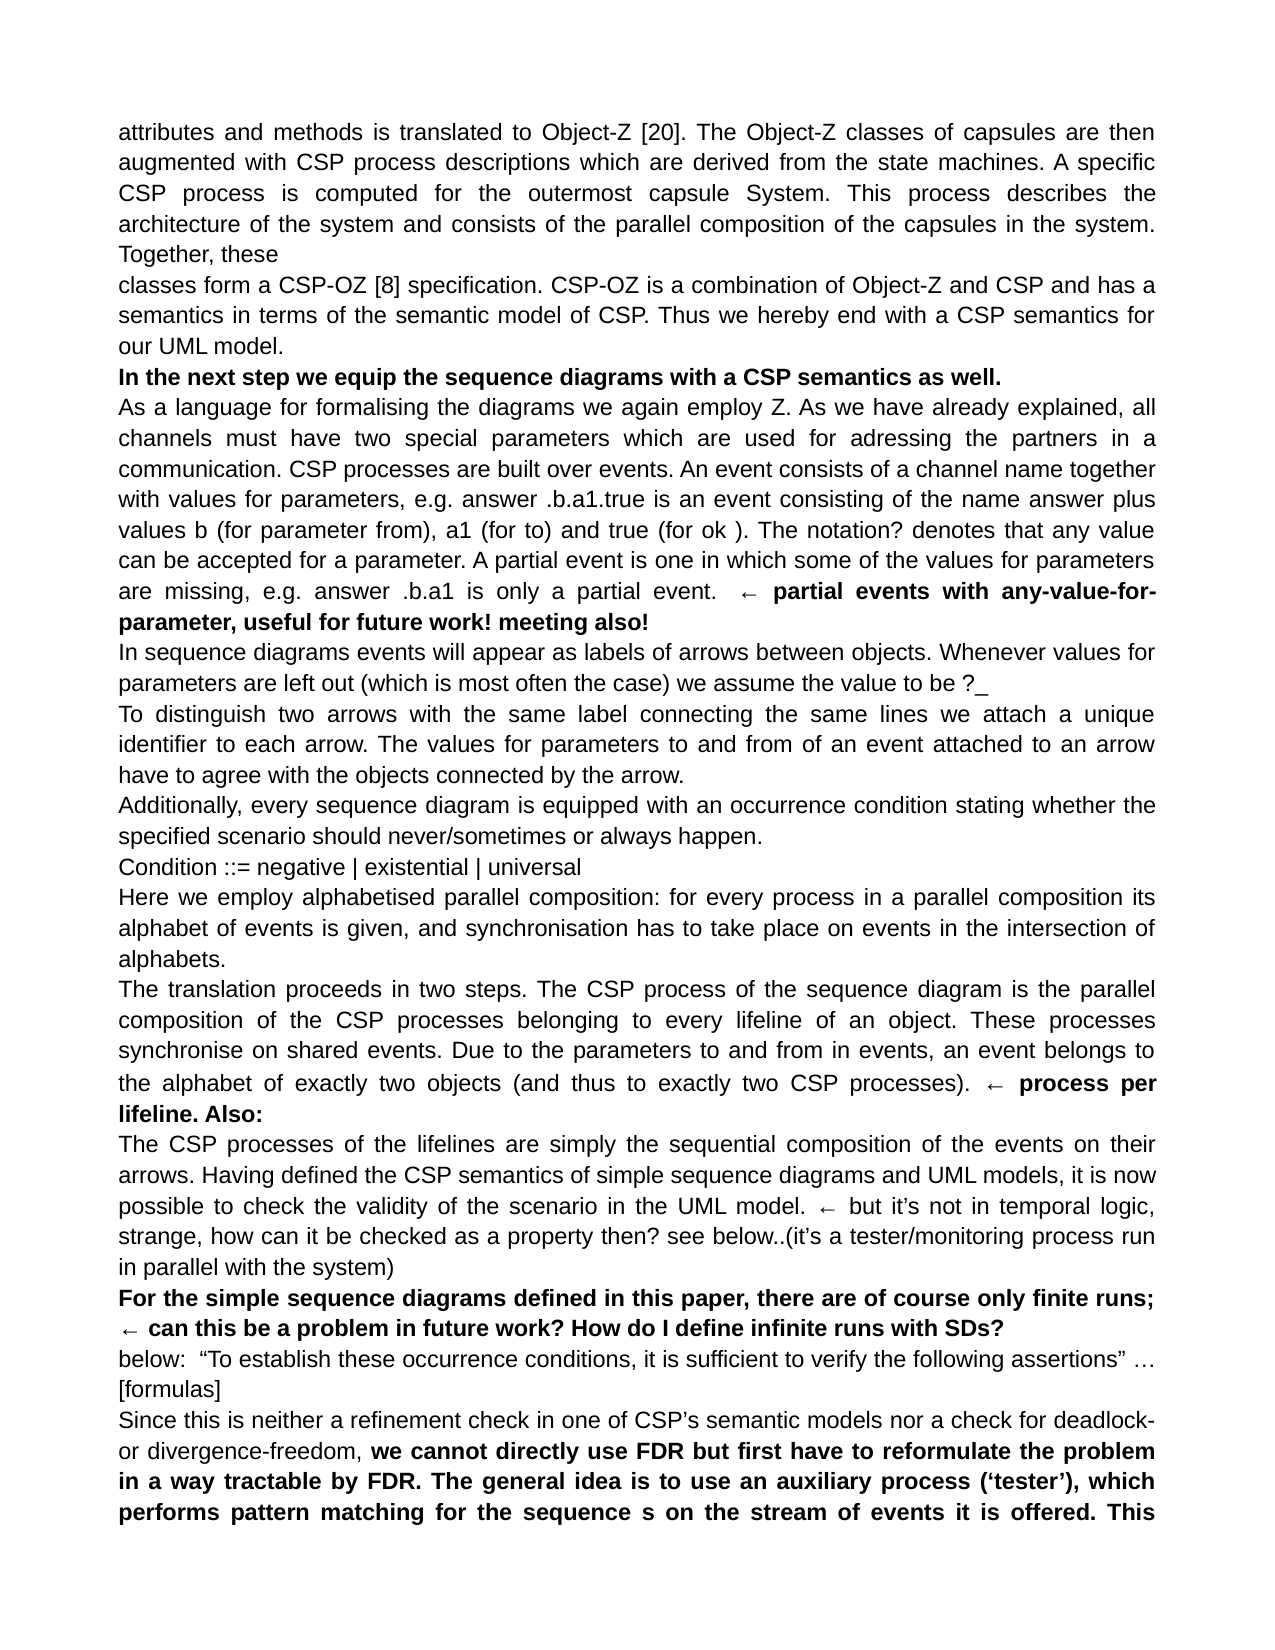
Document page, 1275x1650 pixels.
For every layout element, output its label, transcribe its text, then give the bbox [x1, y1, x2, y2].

text below: “To establish these occurrence conditions, it is sufficient to verify the following assertions” … [formulas] [118, 1345, 1157, 1403]
text Since this is neither a refinement check in one of CSP’s semantic models nor a check for deadlock- or divergence-freedom, we cannot directly use FDR but first have to reformulate the problem in a way tractable by FDR. The general idea is to use an auxiliary process (‘tester’), which performs pattern matching for the sequence s on the stream of events it is offered. This [118, 1406, 1157, 1525]
text For the simple sequence diagrams defined in this paper, there are of course only finite runs; ← can this be a problem in future work? How do I define infinite runs with SDs? [118, 1284, 1157, 1341]
text attributes and methods is translated to Object-Z [20]. The Object-Z classes of capsules are then augmented with CSP process descriptions which are derived from the state machines. A specific CSP process is computed for the outermost capsule System. This process describes the architecture of the system and consists of the parallel composition of the capsules in the system. Together, these [118, 118, 1157, 267]
text To distinguish two arrows with the same label connecting the same lines we attach a unique identifier to each arrow. The values for parameters to and from of an event attached to an arrow have to agree with the objects connected by the arrow. [118, 700, 1157, 788]
text As a language for formalising the diagrams we again employ Z. As we have already explained, all channels must have two special parameters which are used for adressing the partners in a communication. CSP processes are built over events. An event consists of a channel name together with values for parameters, e.g. answer .b.a1.true is an event consisting of the name answer plus values b (for parameter from), a1 (for to) and true (for ok ). The notation? denotes that any value can be accepted for a parameter. A partial event is one in which some of the values for parameters are missing, e.g. answer .b.a1 is only a partial event. ← partial events with any-value-for-parameter, useful for future work! meeting also! [118, 394, 1157, 635]
text Here we employ alphabetised parallel composition: for every process in a parallel composition its alphabet of events is given, and synchronisation has to take place on events in the intersection of alphabets. [118, 884, 1157, 972]
text In sequence diagrams events will appear as labels of arrows between objects. Whenever values for parameters are left out (which is most often the case) we assume the value to be ?_ [118, 639, 1157, 696]
text The CSP processes of the lifelines are simply the sequential composition of the events on their arrows. Having defined the CSP semantics of simple sequence diagrams and UML models, it is now possible to check the validity of the scenario in the UML model. ← but it’s not in temporal logic, strange, how can it be checked as a property then? see below..(it’s a tester/monitoring process run in parallel with the system) [118, 1131, 1157, 1280]
text In the next step we equip the sequence diagrams with a CSP semantics as well. [118, 363, 1157, 390]
text Condition ::= negative | existential | universal [118, 853, 1157, 880]
text classes form a CSP-OZ [8] specification. CSP-OZ is a combination of Object-Z and CSP and has a semantics in terms of the semantic model of CSP. Thus we hereby end with a CSP semantics for our UML model. [118, 271, 1157, 359]
text The translation proceeds in two steps. The CSP process of the sequence diagram is the parallel composition of the CSP processes belonging to every lifeline of an object. These processes synchronise on shared events. Due to the parameters to and from in events, an event belongs to the alphabet of exactly two objects (and thus to exactly two CSP processes). ← process per lifeline. Also: [118, 976, 1157, 1127]
text Additionally, every sequence diagram is equipped with an occurrence condition stating whether the specified scenario should never/sometimes or always happen. [118, 792, 1157, 849]
